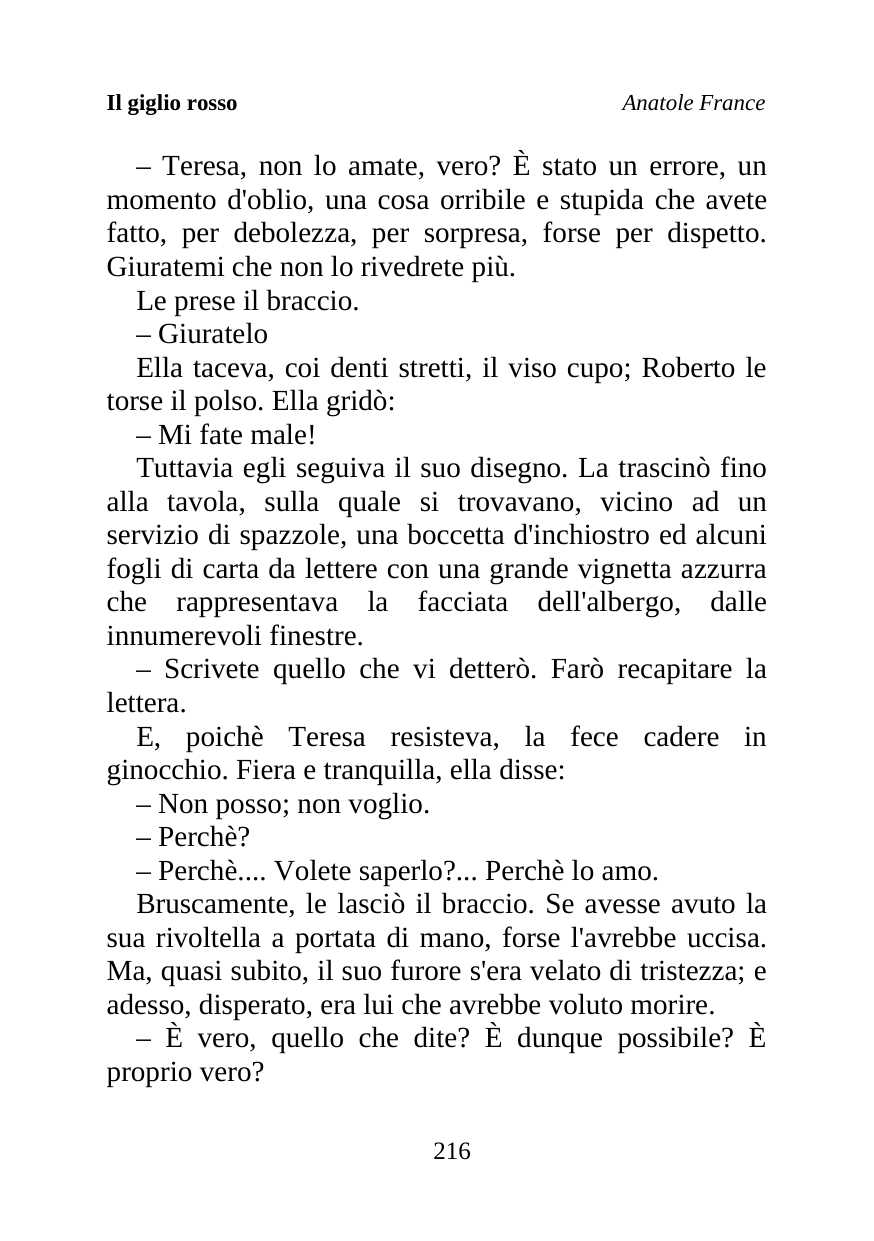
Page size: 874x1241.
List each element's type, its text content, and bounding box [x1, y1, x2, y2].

text – È vero, quello che dite? È dunque possibile? È proprio vero? [106, 1021, 768, 1088]
text – Mi fate male! [106, 417, 768, 450]
text – Scrivete quello che vi detterò. Farò recapitare la lettera. [106, 652, 768, 719]
text – Non posso; non voglio. [106, 786, 768, 819]
text Le prese il braccio. [106, 283, 768, 316]
text Ella taceva, coi denti stretti, il viso cupo; Roberto le torse il polso. Ella gridò: [106, 350, 768, 417]
text E, poichè Teresa resisteva, la fece cadere in ginocchio. Fiera e tranquilla, ella disse: [106, 719, 768, 786]
text – Perchè? [106, 819, 768, 853]
text – Teresa, non lo amate, vero? È stato un errore, un momento d'oblio, una cosa orribile e stupida che avete fatto, per debolezza, per sorpresa, forse per dispetto. Giuratemi che non lo rivedrete più. [106, 148, 768, 283]
text Bruscamente, le lasciò il braccio. Se avesse avuto la sua rivoltella a portata di mano, forse l'avrebbe uccisa. Ma, quasi subito, il suo furore s'era velato di tristezza; e adesso, disperato, era lui che avrebbe voluto morire. [106, 886, 768, 1021]
text – Giuratelo [106, 316, 768, 350]
text Tuttavia egli seguiva il suo disegno. La trascinò fino alla tavola, sulla quale si trovavano, vicino ad un servizio di spazzole, una boccetta d'inchiostro ed alcuni fogli di carta da lettere con una grande vignetta azzurra che rappresentava la facciata dell'albergo, dalle innumerevoli finestre. [106, 450, 768, 652]
text – Perchè.... Volete saperlo?... Perchè lo amo. [106, 853, 768, 886]
